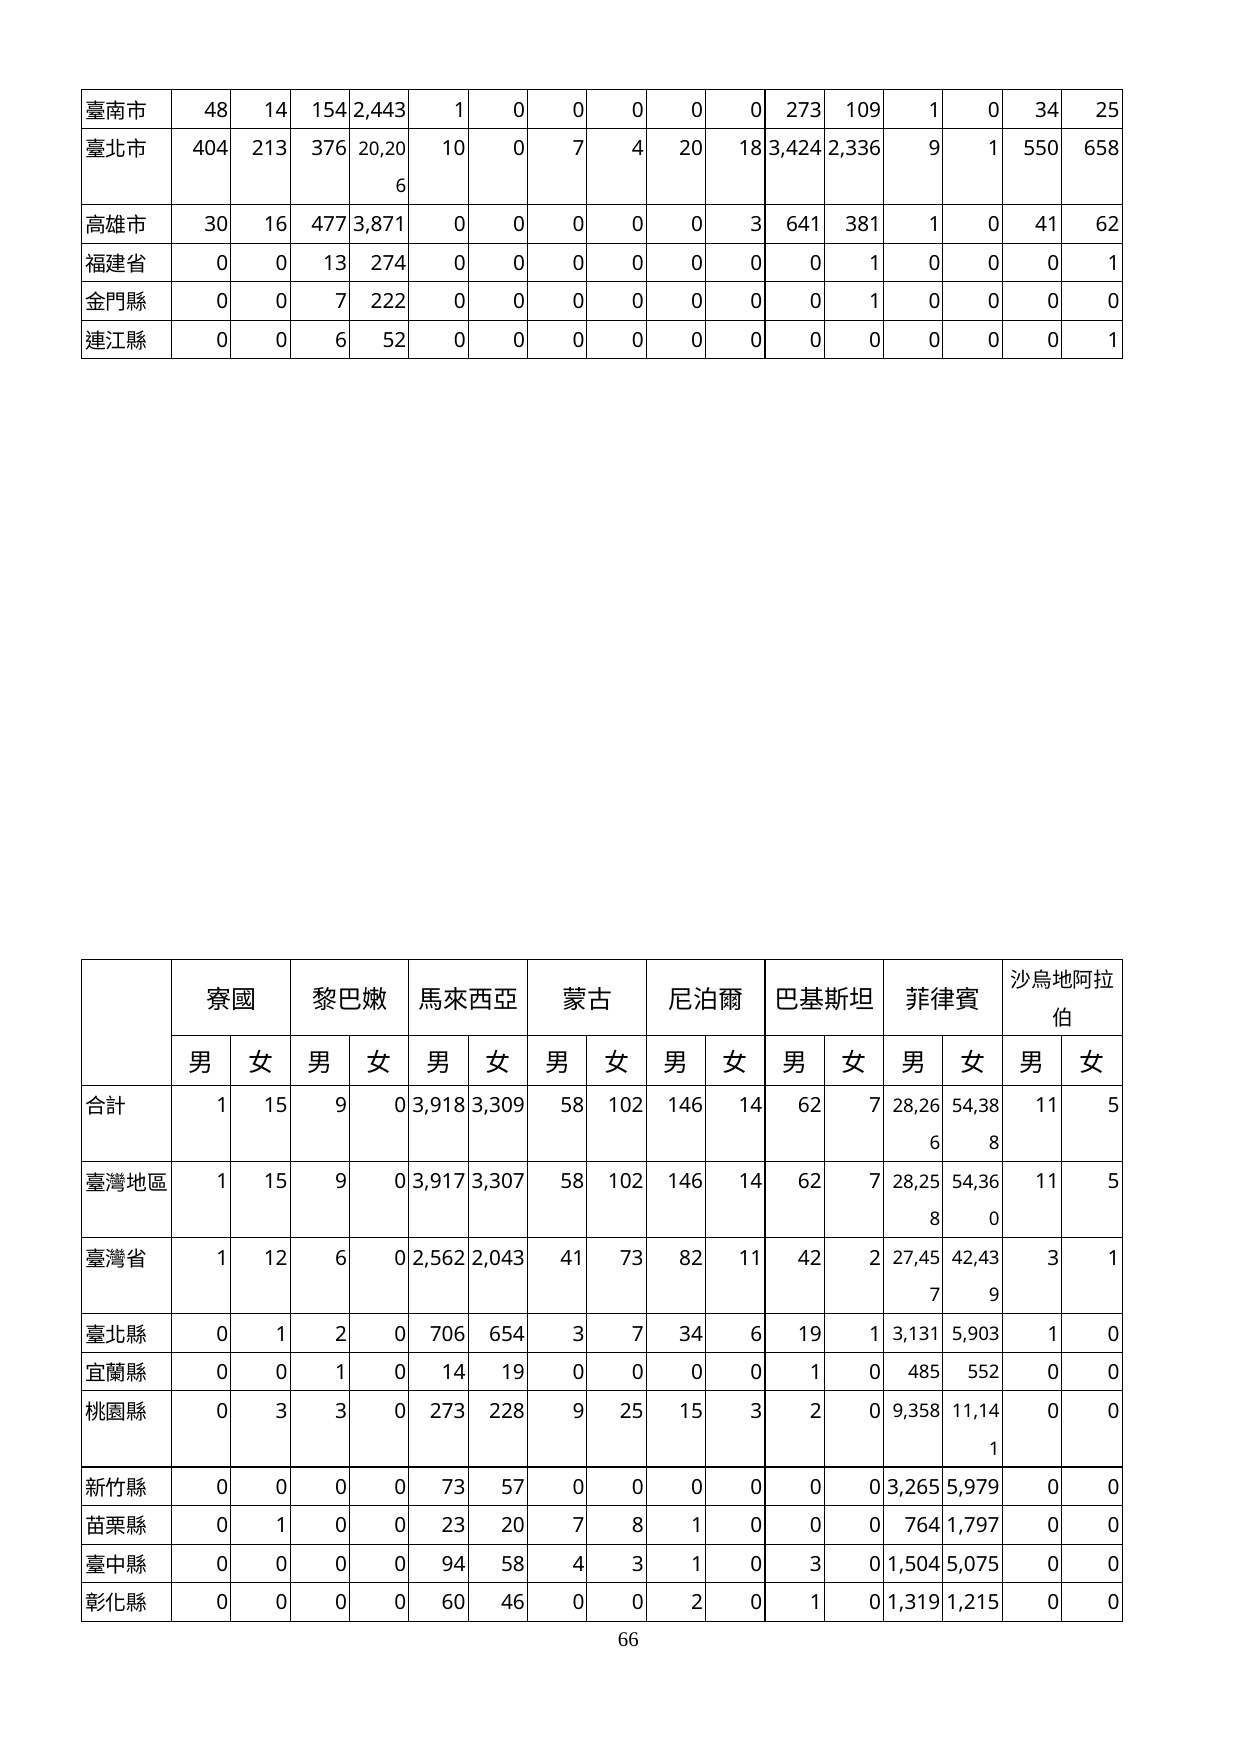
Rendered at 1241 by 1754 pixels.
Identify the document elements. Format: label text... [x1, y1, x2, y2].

table_cell 23 [409, 1506, 468, 1543]
table_cell 0 [528, 90, 586, 128]
table_cell 7 [825, 1086, 883, 1161]
table_cell 46 [469, 1583, 527, 1621]
table_cell 14 [231, 90, 290, 128]
table_cell 0 [706, 244, 764, 281]
table_cell 102 [587, 1162, 646, 1237]
table_cell 552 [943, 1353, 1002, 1390]
table_cell 0 [766, 244, 824, 281]
table_cell 62 [1062, 205, 1122, 242]
table_cell 3,917 [409, 1162, 468, 1237]
table_cell 0 [706, 1545, 764, 1582]
table_cell 9 [528, 1391, 586, 1466]
table_cell 73 [409, 1468, 468, 1505]
table_cell 3 [231, 1391, 290, 1466]
table_header 黎巴嫩 [291, 960, 408, 1035]
table_cell 15 [231, 1162, 290, 1237]
table_cell 1 [1062, 244, 1122, 281]
table_cell 0 [528, 282, 586, 319]
table_cell 658 [1062, 129, 1122, 204]
table_cell 0 [350, 1314, 408, 1352]
table_cell 14 [706, 1162, 764, 1237]
table_cell 3 [766, 1545, 824, 1582]
table_cell 3 [528, 1314, 586, 1352]
table_cell 5 [1062, 1086, 1122, 1161]
table_cell 男 [172, 1036, 230, 1085]
table_cell 27,457 [884, 1238, 942, 1313]
table_cell 金門縣 [82, 282, 171, 319]
table_cell 0 [350, 1086, 408, 1161]
table_cell 臺北市 [82, 129, 171, 204]
table_cell 0 [647, 90, 705, 128]
table_cell 臺南市 [82, 90, 171, 128]
table_cell 0 [528, 321, 586, 358]
table_cell 28,266 [884, 1086, 942, 1161]
table_cell 2,443 [350, 90, 408, 128]
table_cell 0 [1003, 1506, 1061, 1543]
table_header 尼泊爾 [647, 960, 764, 1035]
table_cell 0 [587, 1353, 646, 1390]
table_cell 42 [766, 1238, 824, 1313]
table_cell 男 [1003, 1036, 1061, 1085]
table_cell 19 [766, 1314, 824, 1352]
table_cell 2 [825, 1238, 883, 1313]
table_cell 3,309 [469, 1086, 527, 1161]
table_cell 臺北縣 [82, 1314, 171, 1352]
table_cell 154 [291, 90, 349, 128]
table_cell 11 [1003, 1086, 1061, 1161]
table_cell 0 [231, 1583, 290, 1621]
table_cell 0 [587, 1583, 646, 1621]
table_cell 4 [587, 129, 646, 204]
table_cell 0 [1062, 1468, 1122, 1505]
table_cell 52 [350, 321, 408, 358]
table_cell 550 [1003, 129, 1061, 204]
table_cell 1 [1003, 1314, 1061, 1352]
table_cell 3 [587, 1545, 646, 1582]
table_cell 0 [825, 1583, 883, 1621]
table_cell 3,424 [766, 129, 824, 204]
table_cell 4 [528, 1545, 586, 1582]
table_cell 1 [231, 1506, 290, 1543]
table_cell 1 [1062, 321, 1122, 358]
table_cell 58 [528, 1086, 586, 1161]
table_cell 0 [706, 282, 764, 319]
table_cell 1 [825, 1314, 883, 1352]
table_cell 0 [528, 1468, 586, 1505]
table_cell 14 [409, 1353, 468, 1390]
table_cell 0 [766, 1506, 824, 1543]
table_cell 41 [528, 1238, 586, 1313]
table_cell 臺中縣 [82, 1545, 171, 1582]
table_cell 1 [172, 1238, 230, 1313]
table_cell 1 [943, 129, 1002, 204]
table_cell 0 [1003, 282, 1061, 319]
table_cell 女 [825, 1036, 883, 1085]
table_cell 42,439 [943, 1238, 1002, 1313]
table_cell 9 [291, 1086, 349, 1161]
table_cell 0 [172, 1583, 230, 1621]
table_cell 0 [172, 282, 230, 319]
table_cell 0 [469, 321, 527, 358]
table_cell 0 [1062, 1353, 1122, 1390]
table_cell 0 [172, 244, 230, 281]
table_cell 男 [291, 1036, 349, 1085]
table_cell 0 [825, 321, 883, 358]
table_cell 273 [409, 1391, 468, 1466]
table_cell 3,918 [409, 1086, 468, 1161]
table_cell 0 [587, 244, 646, 281]
table_cell 0 [1062, 1545, 1122, 1582]
table_cell 0 [1062, 1583, 1122, 1621]
table_cell 3 [706, 205, 764, 242]
table_cell 0 [1062, 282, 1122, 319]
table_cell 1 [647, 1545, 705, 1582]
table_cell 1 [409, 90, 468, 128]
table_cell 9 [291, 1162, 349, 1237]
table_cell 0 [1003, 321, 1061, 358]
table_cell 1,504 [884, 1545, 942, 1582]
table_cell 福建省 [82, 244, 171, 281]
table_cell 0 [350, 1353, 408, 1390]
table_cell 0 [884, 282, 942, 319]
table_cell 18 [706, 129, 764, 204]
table_cell 0 [1003, 1468, 1061, 1505]
table_cell 0 [528, 1583, 586, 1621]
table_cell 1 [1062, 1238, 1122, 1313]
table_cell 0 [706, 90, 764, 128]
table_cell 臺灣地區 [82, 1162, 171, 1237]
table_cell 273 [766, 90, 824, 128]
table_cell 女 [1062, 1036, 1122, 1085]
table_cell 102 [587, 1086, 646, 1161]
table_cell 0 [884, 321, 942, 358]
table_cell 0 [172, 1391, 230, 1466]
table_cell 764 [884, 1506, 942, 1543]
table_cell 5,903 [943, 1314, 1002, 1352]
table_cell 男 [528, 1036, 586, 1085]
table_cell 0 [647, 282, 705, 319]
table_cell 12 [231, 1238, 290, 1313]
table_cell 20 [647, 129, 705, 204]
table_cell 3,307 [469, 1162, 527, 1237]
table_cell 16 [231, 205, 290, 242]
table_cell 213 [231, 129, 290, 204]
table_cell 合計 [82, 1086, 171, 1161]
table_cell 20,206 [350, 129, 408, 204]
table_cell 0 [172, 1353, 230, 1390]
table_cell 0 [825, 1353, 883, 1390]
table_cell 0 [943, 321, 1002, 358]
table_cell 60 [409, 1583, 468, 1621]
table_cell 1 [291, 1353, 349, 1390]
table_cell 0 [943, 244, 1002, 281]
table_cell 0 [766, 282, 824, 319]
table_cell 0 [350, 1545, 408, 1582]
table_cell 0 [647, 1353, 705, 1390]
table_cell 9 [884, 129, 942, 204]
table_cell 58 [469, 1545, 527, 1582]
table_cell 706 [409, 1314, 468, 1352]
table_cell 0 [647, 1468, 705, 1505]
table_cell 男 [647, 1036, 705, 1085]
table_cell 0 [647, 244, 705, 281]
table_cell 0 [350, 1238, 408, 1313]
table_cell 25 [1062, 90, 1122, 128]
table_cell 男 [884, 1036, 942, 1085]
table_cell 0 [231, 1545, 290, 1582]
table_cell 0 [409, 321, 468, 358]
table_cell 41 [1003, 205, 1061, 242]
table_cell 3 [1003, 1238, 1061, 1313]
table_cell 3 [706, 1391, 764, 1466]
table_cell 0 [943, 282, 1002, 319]
table_cell 0 [825, 1391, 883, 1466]
table_cell 臺灣省 [82, 1238, 171, 1313]
table_cell 0 [706, 1506, 764, 1543]
table_cell 8 [587, 1506, 646, 1543]
table_header 馬來西亞 [409, 960, 527, 1035]
table_cell 641 [766, 205, 824, 242]
table_cell 477 [291, 205, 349, 242]
table_cell 0 [409, 205, 468, 242]
table_cell 1 [766, 1583, 824, 1621]
table_cell 0 [172, 1314, 230, 1352]
table_header 沙烏地阿拉伯 [1003, 960, 1122, 1035]
table_cell 男 [766, 1036, 824, 1085]
table_cell 0 [350, 1583, 408, 1621]
table_cell 57 [469, 1468, 527, 1505]
table_cell 73 [587, 1238, 646, 1313]
table_cell 0 [172, 321, 230, 358]
table_cell 7 [825, 1162, 883, 1237]
table_cell 228 [469, 1391, 527, 1466]
table_cell 1 [766, 1353, 824, 1390]
table_cell 0 [469, 282, 527, 319]
table_cell 0 [231, 321, 290, 358]
table_cell 0 [291, 1583, 349, 1621]
table_cell 0 [409, 244, 468, 281]
table_cell 0 [587, 282, 646, 319]
table_cell 3,265 [884, 1468, 942, 1505]
table_cell 0 [825, 1545, 883, 1582]
table_cell 1 [647, 1506, 705, 1543]
table_cell 222 [350, 282, 408, 319]
table_cell 82 [647, 1238, 705, 1313]
table_cell 2,336 [825, 129, 883, 204]
table_cell 11,141 [943, 1391, 1002, 1466]
table_cell 0 [231, 1468, 290, 1505]
table_cell 11 [706, 1238, 764, 1313]
table_cell 0 [172, 1468, 230, 1505]
table_cell 0 [1062, 1506, 1122, 1543]
table_cell 新竹縣 [82, 1468, 171, 1505]
table_cell 0 [231, 282, 290, 319]
table_cell 0 [350, 1468, 408, 1505]
table_cell 高雄市 [82, 205, 171, 242]
table_cell 2 [766, 1391, 824, 1466]
table_cell 0 [528, 205, 586, 242]
table_cell 0 [825, 1468, 883, 1505]
table_cell 0 [350, 1506, 408, 1543]
table_cell 274 [350, 244, 408, 281]
table_cell 6 [706, 1314, 764, 1352]
table_cell 0 [706, 1353, 764, 1390]
table_cell 0 [291, 1545, 349, 1582]
table_cell 0 [1062, 1391, 1122, 1466]
table_cell 7 [291, 282, 349, 319]
table_cell 0 [943, 90, 1002, 128]
table_cell 2,562 [409, 1238, 468, 1313]
table_header 巴基斯坦 [766, 960, 883, 1035]
table_cell 0 [172, 1506, 230, 1543]
table_cell 0 [1003, 244, 1061, 281]
table_cell 654 [469, 1314, 527, 1352]
table_cell 485 [884, 1353, 942, 1390]
table_cell 15 [647, 1391, 705, 1466]
table_cell 0 [647, 205, 705, 242]
table_cell 3,871 [350, 205, 408, 242]
table_cell 0 [409, 282, 468, 319]
table_cell 0 [825, 1506, 883, 1543]
table_cell 1,319 [884, 1583, 942, 1621]
table_cell 7 [528, 129, 586, 204]
table_cell 0 [706, 321, 764, 358]
table_cell 1 [231, 1314, 290, 1352]
table_cell 0 [706, 1583, 764, 1621]
table_cell 女 [706, 1036, 764, 1085]
table_cell 0 [1062, 1314, 1122, 1352]
table_cell 19 [469, 1353, 527, 1390]
table_cell 0 [1003, 1353, 1061, 1390]
table_cell 0 [469, 90, 527, 128]
table_cell 0 [766, 1468, 824, 1505]
table_cell 28,258 [884, 1162, 942, 1237]
table_cell 女 [350, 1036, 408, 1085]
table_cell 1 [884, 90, 942, 128]
table_cell 女 [943, 1036, 1002, 1085]
table_cell 0 [350, 1391, 408, 1466]
table_cell 11 [1003, 1162, 1061, 1237]
table_cell 2 [291, 1314, 349, 1352]
table_cell 0 [528, 1353, 586, 1390]
table_cell 彰化縣 [82, 1583, 171, 1621]
table_cell 女 [587, 1036, 646, 1085]
table_cell 1 [884, 205, 942, 242]
table_cell 0 [1003, 1391, 1061, 1466]
table_cell 0 [291, 1506, 349, 1543]
table_cell 0 [587, 1468, 646, 1505]
table_cell 0 [172, 1545, 230, 1582]
table_cell 15 [231, 1086, 290, 1161]
table_cell 54,360 [943, 1162, 1002, 1237]
table_cell 0 [587, 321, 646, 358]
table_cell 0 [528, 244, 586, 281]
table_cell 5,075 [943, 1545, 1002, 1582]
table_header 菲律賓 [884, 960, 1002, 1035]
table_cell 146 [647, 1162, 705, 1237]
table_cell 146 [647, 1086, 705, 1161]
table_cell 34 [1003, 90, 1061, 128]
table_cell 94 [409, 1545, 468, 1582]
table_cell 3 [291, 1391, 349, 1466]
table_cell 1 [825, 244, 883, 281]
table_cell 20 [469, 1506, 527, 1543]
table_cell 30 [172, 205, 230, 242]
table_cell 6 [291, 321, 349, 358]
table_cell 48 [172, 90, 230, 128]
table_cell 109 [825, 90, 883, 128]
table_cell 0 [231, 244, 290, 281]
table_cell 女 [231, 1036, 290, 1085]
table_cell 0 [1003, 1545, 1061, 1582]
table_cell 34 [647, 1314, 705, 1352]
table_cell 0 [587, 205, 646, 242]
table_cell 連江縣 [82, 321, 171, 358]
table_cell 3,131 [884, 1314, 942, 1352]
table_header 寮國 [172, 960, 290, 1035]
table_cell 6 [291, 1238, 349, 1313]
table_cell 0 [766, 321, 824, 358]
table_cell 0 [350, 1162, 408, 1237]
table_cell 0 [706, 1468, 764, 1505]
table_cell 0 [943, 205, 1002, 242]
table_cell 5 [1062, 1162, 1122, 1237]
table_cell 9,358 [884, 1391, 942, 1466]
table_cell 13 [291, 244, 349, 281]
table_cell 2 [647, 1583, 705, 1621]
table_cell 0 [469, 205, 527, 242]
table_cell 25 [587, 1391, 646, 1466]
table_cell 0 [469, 244, 527, 281]
table_cell 2,043 [469, 1238, 527, 1313]
table_cell 404 [172, 129, 230, 204]
table_cell 1 [172, 1086, 230, 1161]
table_cell 62 [766, 1086, 824, 1161]
table_cell 58 [528, 1162, 586, 1237]
table_cell 0 [587, 90, 646, 128]
table_cell 1 [825, 282, 883, 319]
table_cell 7 [587, 1314, 646, 1352]
table_cell 5,979 [943, 1468, 1002, 1505]
table_cell 1,797 [943, 1506, 1002, 1543]
table_cell 62 [766, 1162, 824, 1237]
table_cell 女 [469, 1036, 527, 1085]
table_cell 宜蘭縣 [82, 1353, 171, 1390]
table_cell 381 [825, 205, 883, 242]
table_cell 54,388 [943, 1086, 1002, 1161]
table_cell 7 [528, 1506, 586, 1543]
table_header 蒙古 [528, 960, 646, 1035]
table_cell 0 [291, 1468, 349, 1505]
table_cell 14 [706, 1086, 764, 1161]
table_cell 0 [647, 321, 705, 358]
table_cell 10 [409, 129, 468, 204]
table_cell 1 [172, 1162, 230, 1237]
table_cell 1,215 [943, 1583, 1002, 1621]
table_cell 桃園縣 [82, 1391, 171, 1466]
table_cell 0 [231, 1353, 290, 1390]
table_cell 0 [1003, 1583, 1061, 1621]
table_header [82, 960, 171, 1085]
table_cell 男 [409, 1036, 468, 1085]
table_cell 0 [469, 129, 527, 204]
table_cell 0 [884, 244, 942, 281]
table_cell 376 [291, 129, 349, 204]
table_cell 苗栗縣 [82, 1506, 171, 1543]
